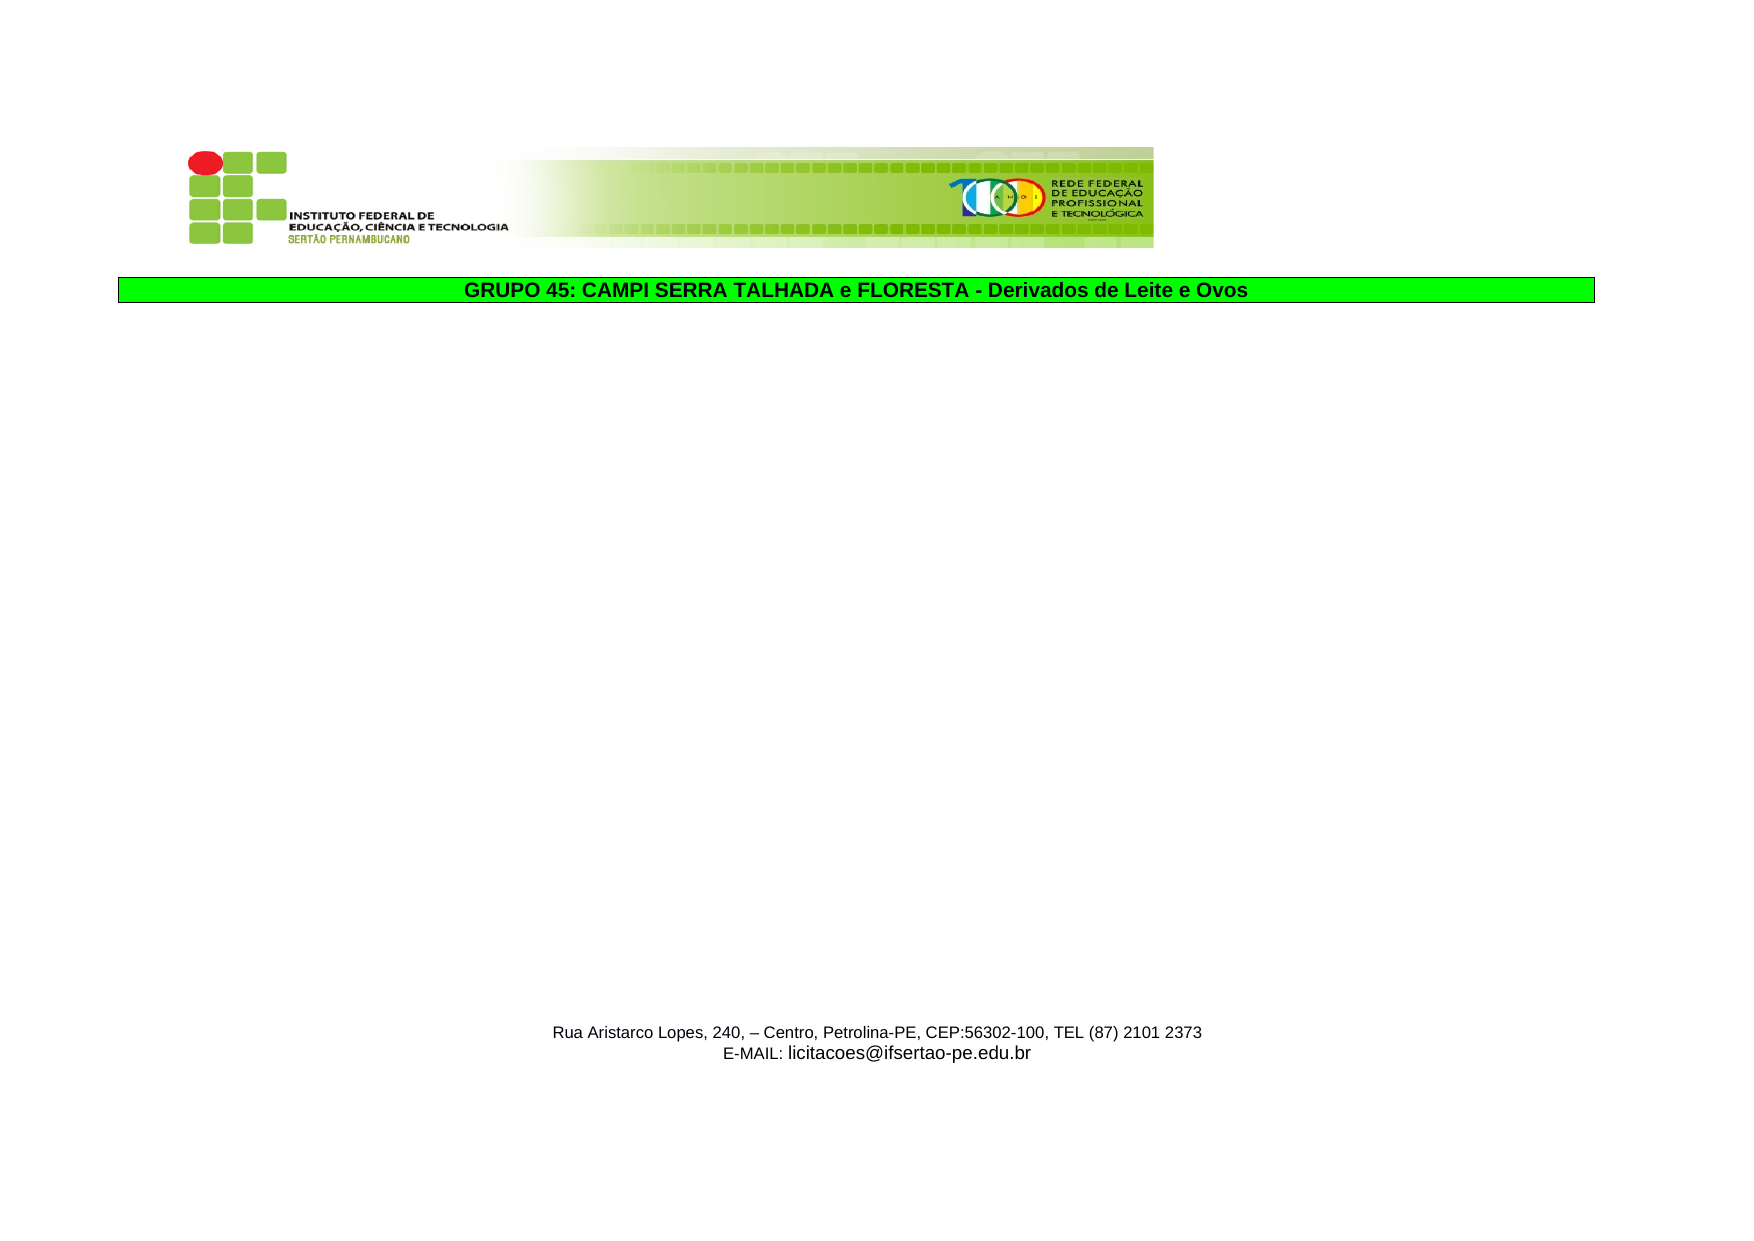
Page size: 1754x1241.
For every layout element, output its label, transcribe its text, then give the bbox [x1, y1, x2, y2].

picture [177, 147, 1154, 248]
table_header GRUPO 45: CAMPI SERRA TALHADA e FLORESTA - Derivados de Leite e Ovos [119, 278, 1594, 302]
